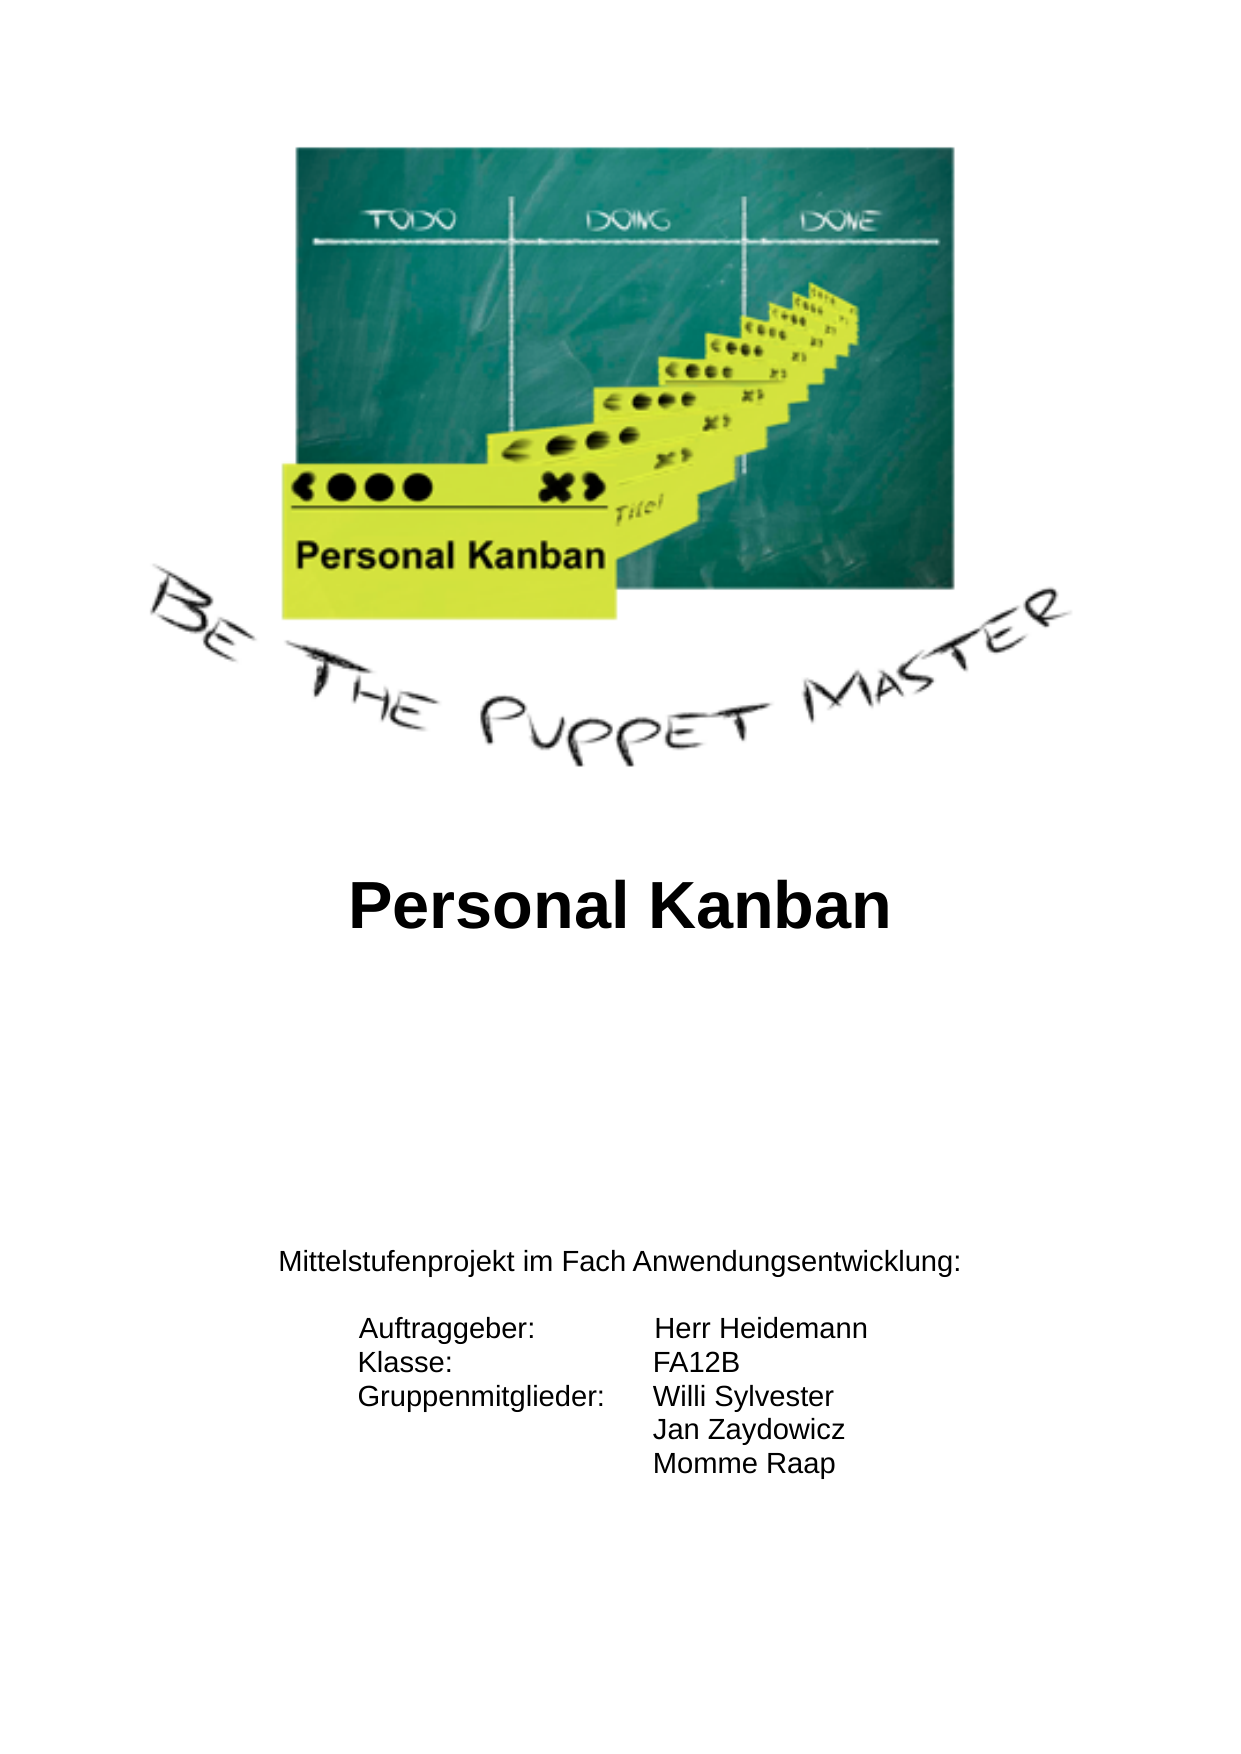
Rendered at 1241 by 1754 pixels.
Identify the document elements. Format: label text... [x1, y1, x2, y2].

text Auftraggeber: Herr Heidemann [359, 1311, 1122, 1345]
text Momme Raap [357, 1446, 1122, 1479]
text Mittelstufenprojekt im Fach Anwendungsentwicklung: [118, 1244, 1122, 1278]
text Gruppenmitglieder: Willi Sylvester [357, 1378, 1122, 1412]
text Klasse: FA12B [357, 1345, 1122, 1378]
picture [128, 125, 1098, 790]
text Personal Kanban [118, 866, 1122, 942]
text Jan Zaydowicz [357, 1412, 1122, 1446]
